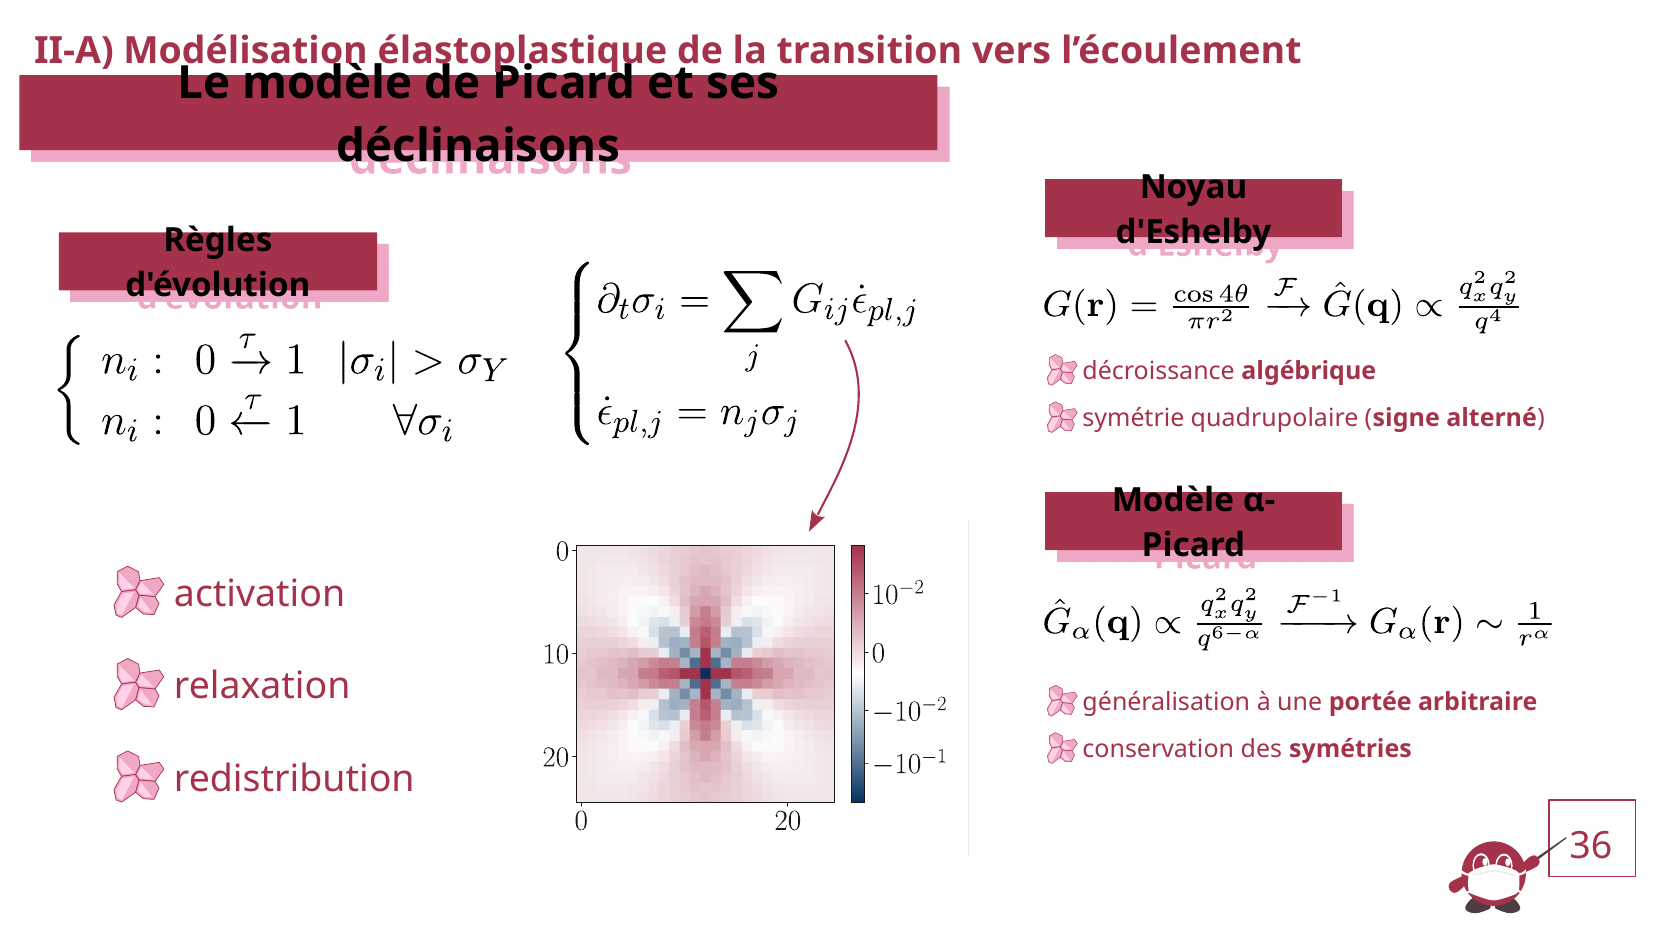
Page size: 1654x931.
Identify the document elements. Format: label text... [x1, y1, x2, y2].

text_box [1492, 811, 1654, 887]
text_box décroissance algébrique [1032, 345, 1372, 390]
text_box conservation des symétries [1032, 723, 1406, 768]
text_box Le modèle de Picard et ses déclinaisons [19, 76, 938, 151]
picture [1044, 270, 1520, 334]
picture [57, 333, 508, 445]
picture [1448, 799, 1637, 914]
text_box activation relaxation redistribution [98, 558, 410, 789]
text_box Modèle α-Picard [1045, 492, 1342, 551]
text_box Noyau d'Eshelby [1045, 179, 1342, 238]
picture [517, 519, 969, 857]
text_box symétrie quadrupolaire (signe alterné) [1032, 392, 1523, 437]
text_box II-A) Modélisation élastoplastique de la transition vers l’écoulement [19, 16, 1238, 76]
text_box Règles d'évolution [58, 232, 378, 291]
picture [565, 261, 916, 446]
text_box généralisation à une portée arbitraire [1032, 676, 1510, 721]
picture [1044, 587, 1552, 651]
